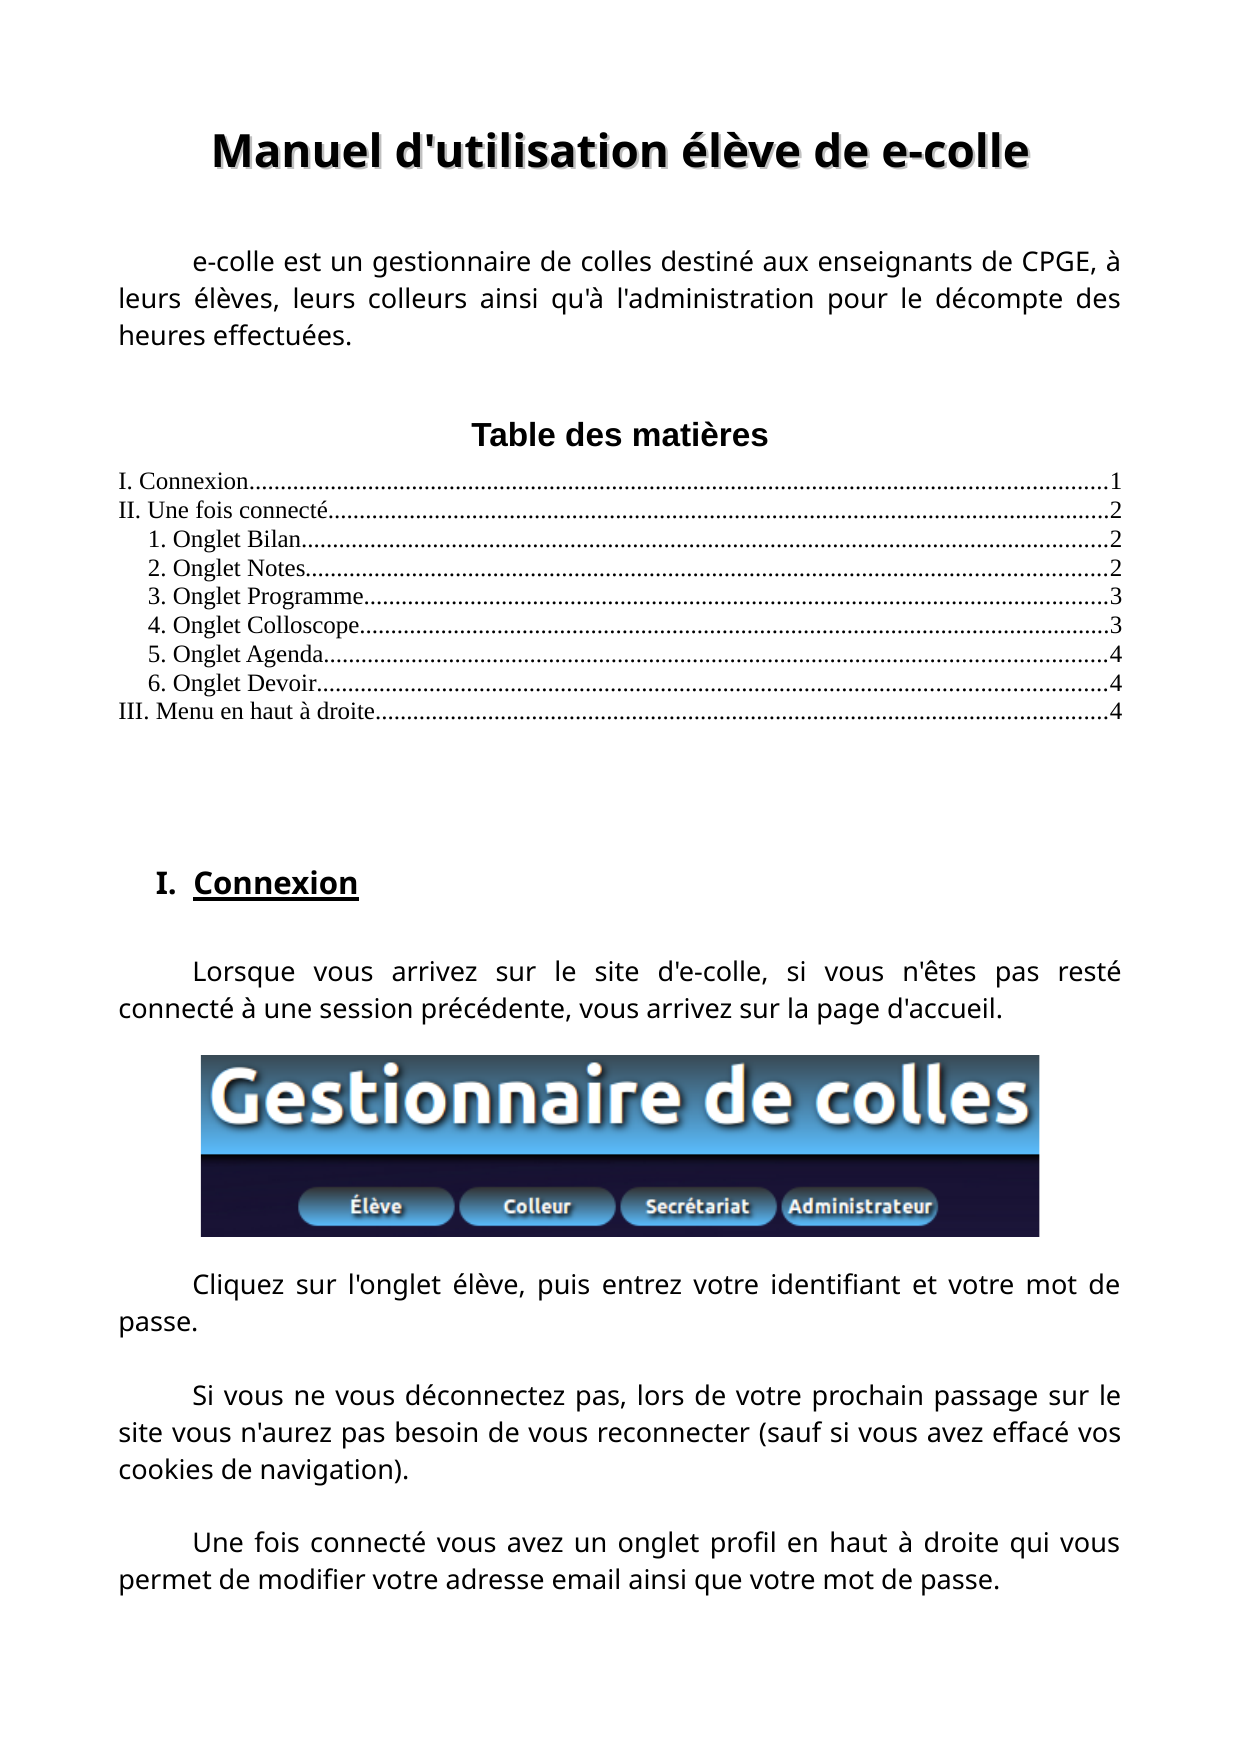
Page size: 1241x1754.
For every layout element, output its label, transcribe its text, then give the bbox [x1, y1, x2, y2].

text 4. Onglet Colloscope 3 [148, 610, 1122, 639]
subtitle Table des matières [118, 415, 1122, 454]
text 6. Onglet Devoir 4 [148, 668, 1122, 696]
text Manuel d'utilisation élève de e-colle [118, 118, 1122, 181]
subtitle Connexion [156, 861, 1122, 903]
text Cliquez sur l'onglet élève, puis entrez votre identifiant et votre mot de passe. [118, 1266, 1122, 1339]
text Si vous ne vous déconnectez pas, lors de votre prochain passage sur le site vous n'aurez pas besoin de vous reconnecter (sauf si vous avez effacé vos cookies de navigation). [118, 1376, 1122, 1487]
text I. Connexion 1 [118, 466, 1122, 495]
text II. Une fois connecté 2 [118, 495, 1122, 524]
text Lorsque vous arrivez sur le site d'e-colle, si vous n'êtes pas resté connecté à une session précédente, vous arrivez sur la page d'accueil. [118, 953, 1122, 1026]
text Une fois connecté vous avez un onglet profil en haut à droite qui vous permet de modifier votre adresse email ainsi que votre mot de passe. [118, 1524, 1122, 1598]
text 1. Onglet Bilan 2 [148, 524, 1122, 553]
text 3. Onglet Programme 3 [148, 581, 1122, 610]
picture [200, 1055, 1040, 1237]
text 5. Onglet Agenda 4 [148, 639, 1122, 668]
text 2. Onglet Notes 2 [148, 553, 1122, 581]
text III. Menu en haut à droite 4 [118, 696, 1122, 725]
text e-colle est un gestionnaire de colles destiné aux enseignants de CPGE, à leurs élèves, leurs colleurs ainsi qu'à l'administration pour le décompte des heures effectuées. [118, 243, 1122, 353]
